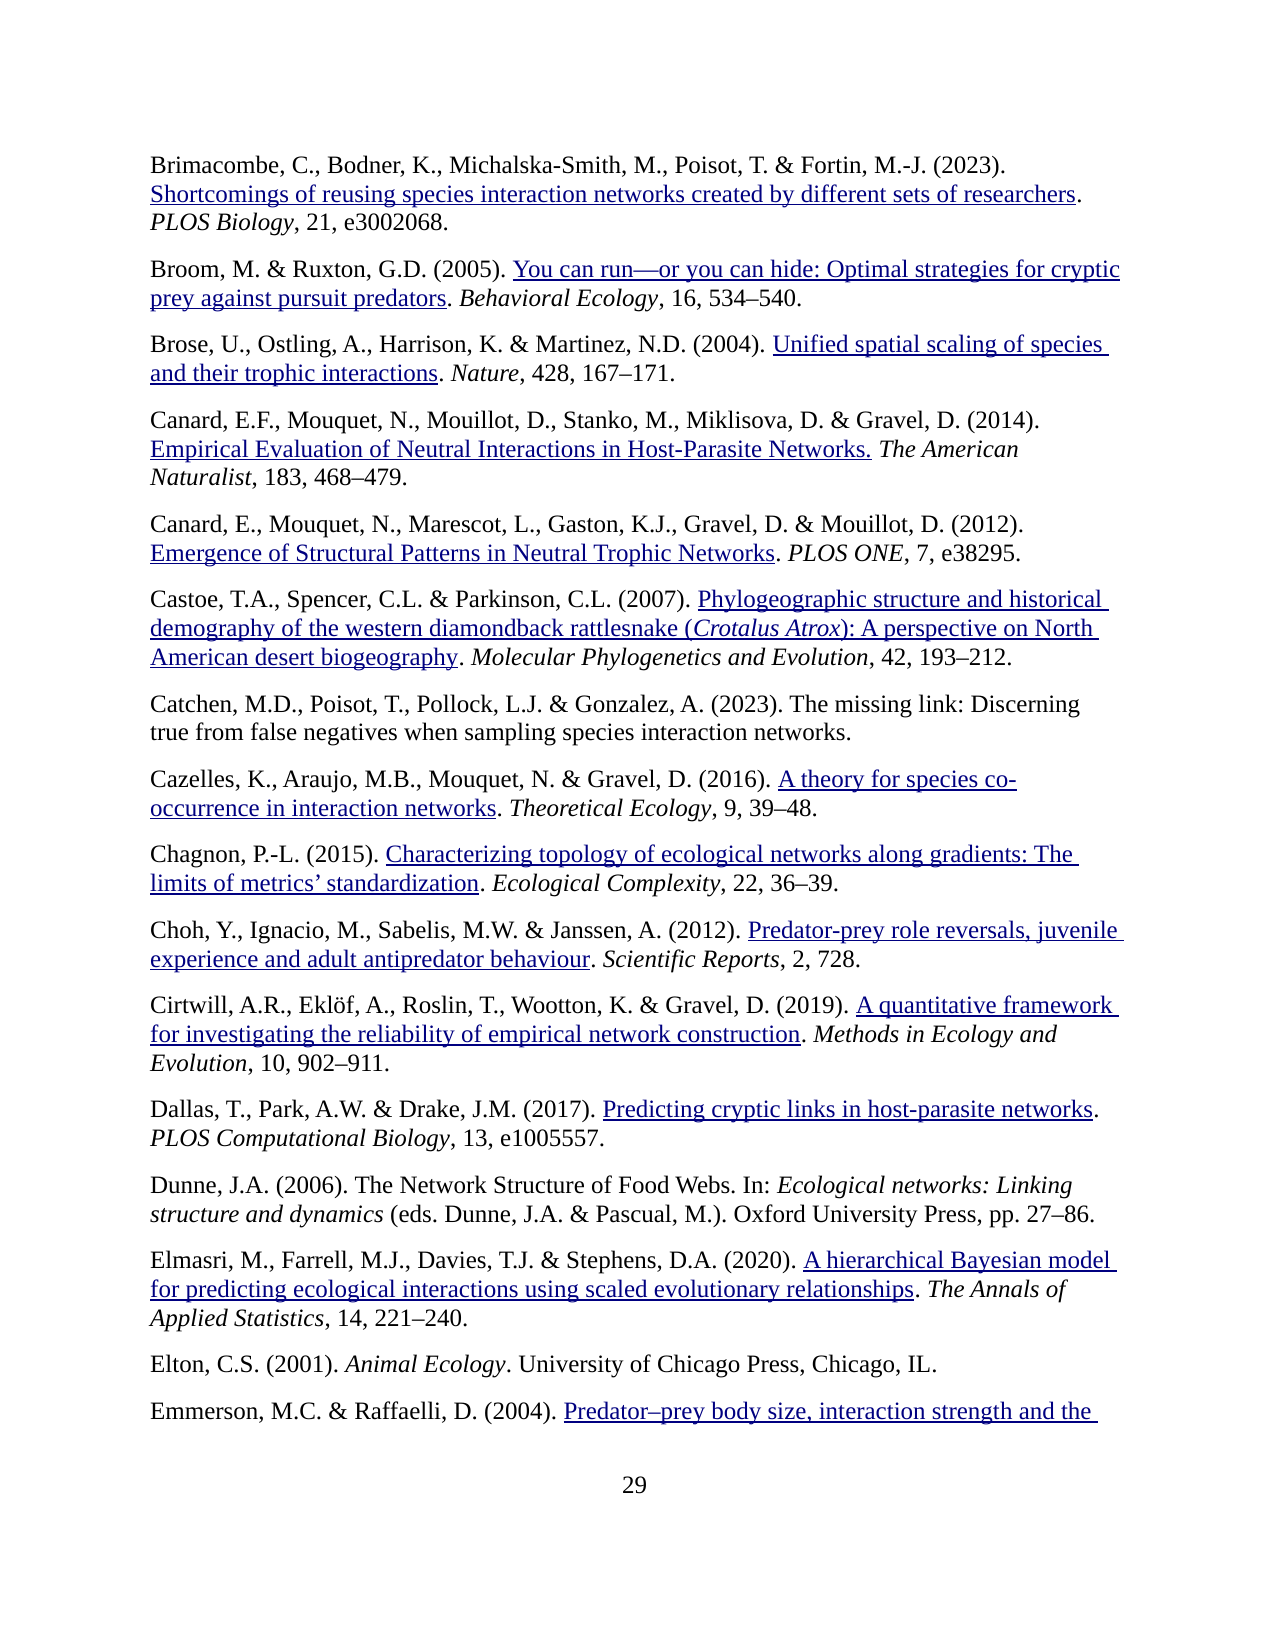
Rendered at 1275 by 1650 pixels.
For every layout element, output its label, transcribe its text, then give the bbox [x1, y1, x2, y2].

text Choh, Y., Ignacio, M., Sabelis, M.W. & Janssen, A. (2012). Predator-prey role reversals, juvenile experience and adult antipredator behaviour. Scientific Reports, 2, 728. [150, 915, 1125, 972]
text Dallas, T., Park, A.W. & Drake, J.M. (2017). Predicting cryptic links in host-parasite networks. PLOS Computational Biology, 13, e1005557. [150, 1094, 1125, 1152]
text Brimacombe, C., Bodner, K., Michalska-Smith, M., Poisot, T. & Fortin, M.-J. (2023). Shortcomings of reusing species interaction networks created by different sets of researchers. PLOS Biology, 21, e3002068. [150, 150, 1125, 236]
text Cirtwill, A.R., Eklöf, A., Roslin, T., Wootton, K. & Gravel, D. (2019). A quantitative framework for investigating the reliability of empirical network construction. Methods in Ecology and Evolution, 10, 902–911. [150, 990, 1125, 1077]
text Elmasri, M., Farrell, M.J., Davies, T.J. & Stephens, D.A. (2020). A hierarchical Bayesian model for predicting ecological interactions using scaled evolutionary relationships. The Annals of Applied Statistics, 14, 221–240. [150, 1245, 1125, 1332]
text Elton, C.S. (2001). Animal Ecology. University of Chicago Press, Chicago, IL. [150, 1349, 1125, 1378]
text Brose, U., Ostling, A., Harrison, K. & Martinez, N.D. (2004). Unified spatial scaling of species and their trophic interactions. Nature, 428, 167–171. [150, 329, 1125, 387]
text Broom, M. & Ruxton, G.D. (2005). You can run—or you can hide: Optimal strategies for cryptic prey against pursuit predators. Behavioral Ecology, 16, 534–540. [150, 254, 1125, 312]
text Cazelles, K., Araujo, M.B., Mouquet, N. & Gravel, D. (2016). A theory for species co-occurrence in interaction networks. Theoretical Ecology, 9, 39–48. [150, 764, 1125, 822]
text Castoe, T.A., Spencer, C.L. & Parkinson, C.L. (2007). Phylogeographic structure and historical demography of the western diamondback rattlesnake (Crotalus Atrox): A perspective on North American desert biogeography. Molecular Phylogenetics and Evolution, 42, 193–212. [150, 584, 1125, 671]
text Canard, E.F., Mouquet, N., Mouillot, D., Stanko, M., Miklisova, D. & Gravel, D. (2014). Empirical Evaluation of Neutral Interactions in Host-Parasite Networks. The American Naturalist, 183, 468–479. [150, 405, 1125, 491]
text Emmerson, M.C. & Raffaelli, D. (2004). Predator–prey body size, interaction strength and the [150, 1396, 1125, 1425]
text Canard, E., Mouquet, N., Marescot, L., Gaston, K.J., Gravel, D. & Mouillot, D. (2012). Emergence of Structural Patterns in Neutral Trophic Networks. PLOS ONE, 7, e38295. [150, 509, 1125, 567]
text Chagnon, P.-L. (2015). Characterizing topology of ecological networks along gradients: The limits of metrics’ standardization. Ecological Complexity, 22, 36–39. [150, 839, 1125, 897]
text Catchen, M.D., Poisot, T., Pollock, L.J. & Gonzalez, A. (2023). The missing link: Discerning true from false negatives when sampling species interaction networks. [150, 689, 1125, 746]
text Dunne, J.A. (2006). The Network Structure of Food Webs. In: Ecological networks: Linking structure and dynamics (eds. Dunne, J.A. & Pascual, M.). Oxford University Press, pp. 27–86. [150, 1170, 1125, 1227]
